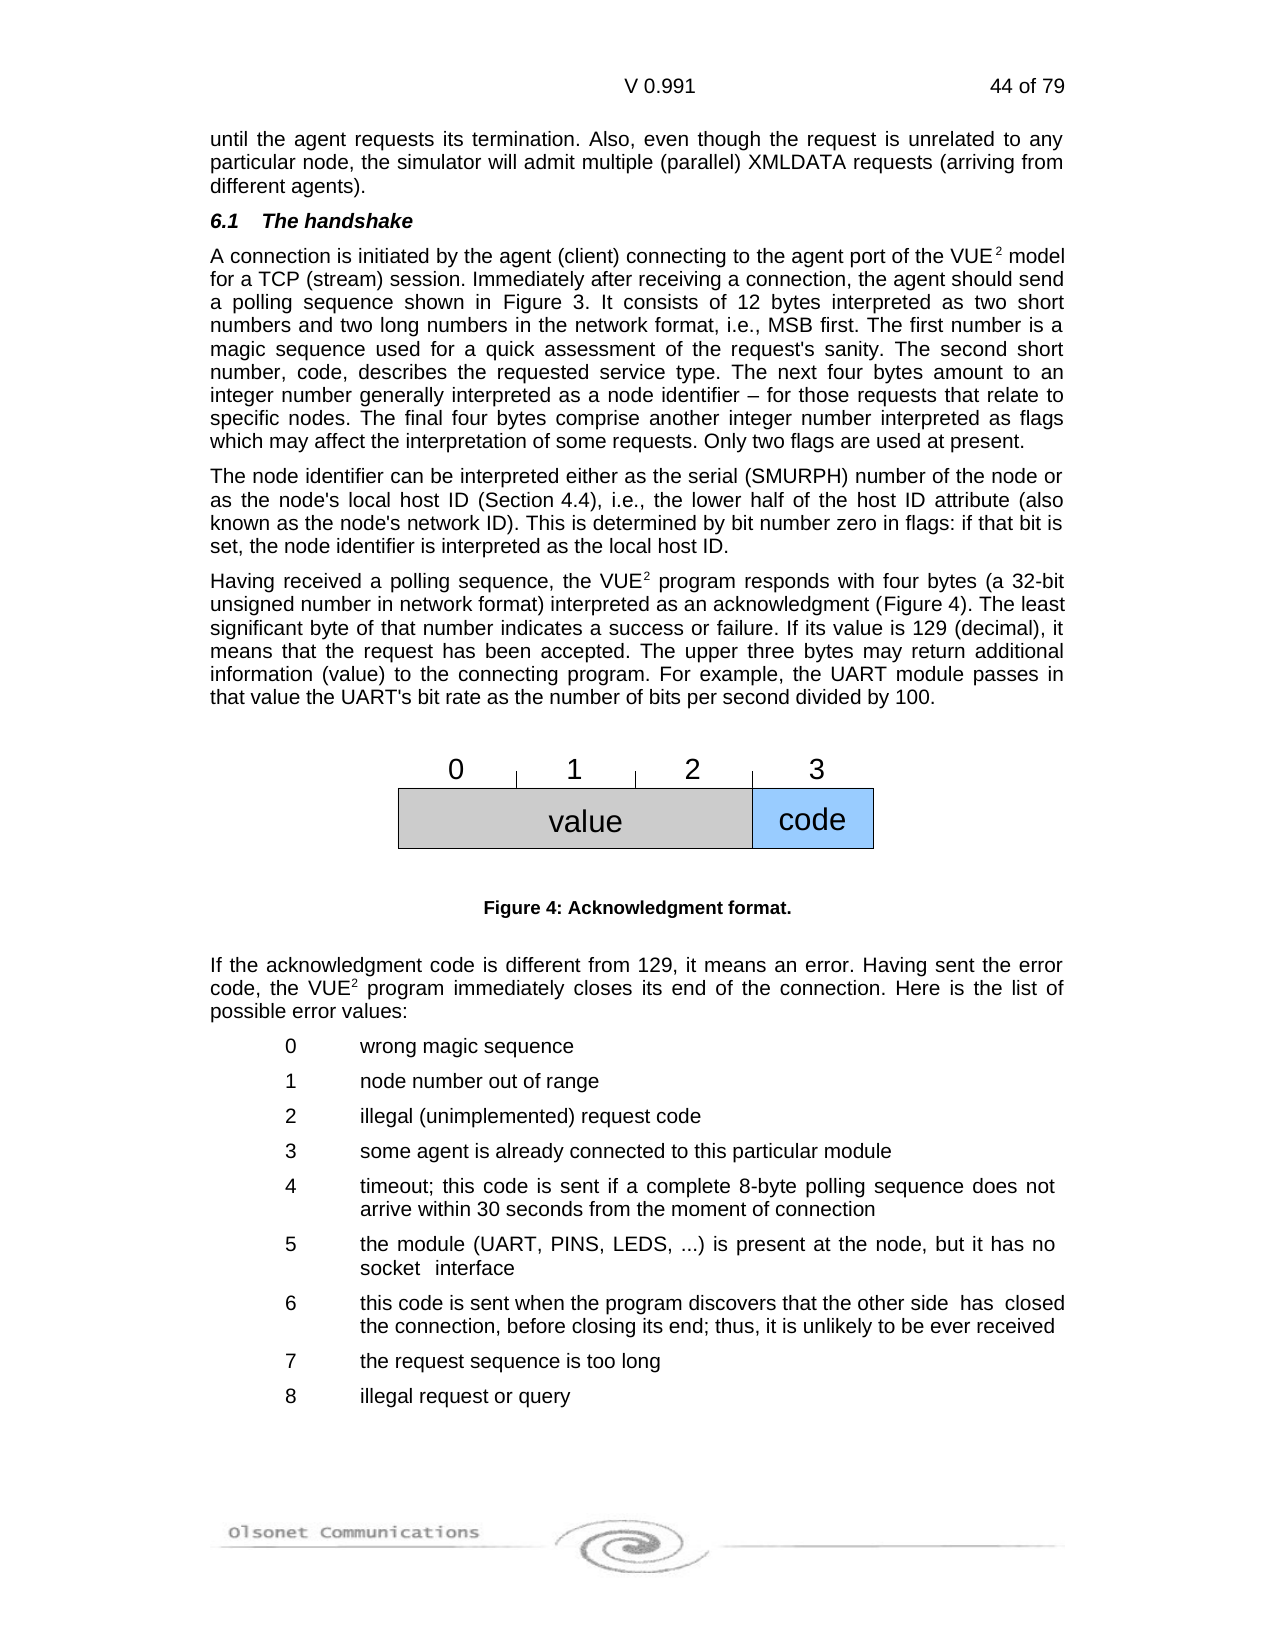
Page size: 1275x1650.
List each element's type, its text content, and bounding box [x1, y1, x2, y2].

text 3 some agent is already connected to this particular module [285, 1140, 1065, 1163]
text Figure 4: Acknowledgment format. [390, 897, 885, 918]
text 6 this code is sent when the program discovers that the other side has closed the connection, before closing its end; thus, it is unlikely to be ever received [285, 1291, 1065, 1338]
text 5 the module (UART, PINS, LEDS, ...) is present at the node, but it has no socket interface [285, 1233, 1065, 1279]
text 0 wrong magic sequence [285, 1035, 1065, 1058]
text 7 the request sequence is too long [285, 1349, 1065, 1373]
subtitle The handshake [210, 209, 1065, 232]
text 8 illegal request or query [285, 1384, 1065, 1408]
text Having received a polling sequence, the VUE2 program responds with four bytes (a 32-bit unsigned number in network format) interpreted as an acknowledgment (Figure 4). The least significant byte of that number indicates a success or failure. If its value is 129 (decimal), it means that the request has been accepted. The upper three bytes may return additional information (value) to the connecting program. For example, the UART module passes in that value the UART's bit rate as the number of bits per second divided by 100. [210, 570, 1065, 709]
text If the acknowledgment code is different from 129, it means an error. Having sent the error code, the VUE2 program immediately closes its end of the connection. Here is the list of possible error values: [210, 953, 1065, 1023]
text 4 timeout; this code is sent if a complete 8-byte polling sequence does not arrive within 30 seconds from the moment of connection [285, 1175, 1065, 1221]
text A connection is initiated by the agent (client) connecting to the agent port of the VUE2 model for a TCP (stream) session. Immediately after receiving a connection, the agent should send a polling sequence shown in Figure 3. It consists of 12 bytes interpreted as two short numbers and two long numbers in the network format, i.e., MSB first. The first number is a magic sequence used for a quick assessment of the request's sanity. The second short number, code, describes the requested service type. The next four bytes amount to an integer number generally interpreted as a node identifier – for those requests that relate to specific nodes. The final four bytes comprise another integer number interpreted as flags which may affect the interpretation of some requests. Only two flags are used at present. [210, 244, 1065, 453]
text The node identifier can be interpreted either as the serial (SMURPH) number of the node or as the node's local host ID (Section 4.4), i.e., the lower half of the host ID attribute (also known as the node's network ID). This is determined by bit number zero in flags: if that bit is set, the node identifier is interpreted as the local host ID. [210, 465, 1065, 558]
text until the agent requests its termination. Also, even though the request is unrelated to any particular node, the simulator will admit multiple (parallel) XMLDATA requests (arriving from different agents). [210, 128, 1065, 197]
picture [210, 1504, 1065, 1596]
text 2 illegal (unimplemented) request code [285, 1105, 1065, 1128]
text 1 node number out of range [285, 1070, 1065, 1093]
